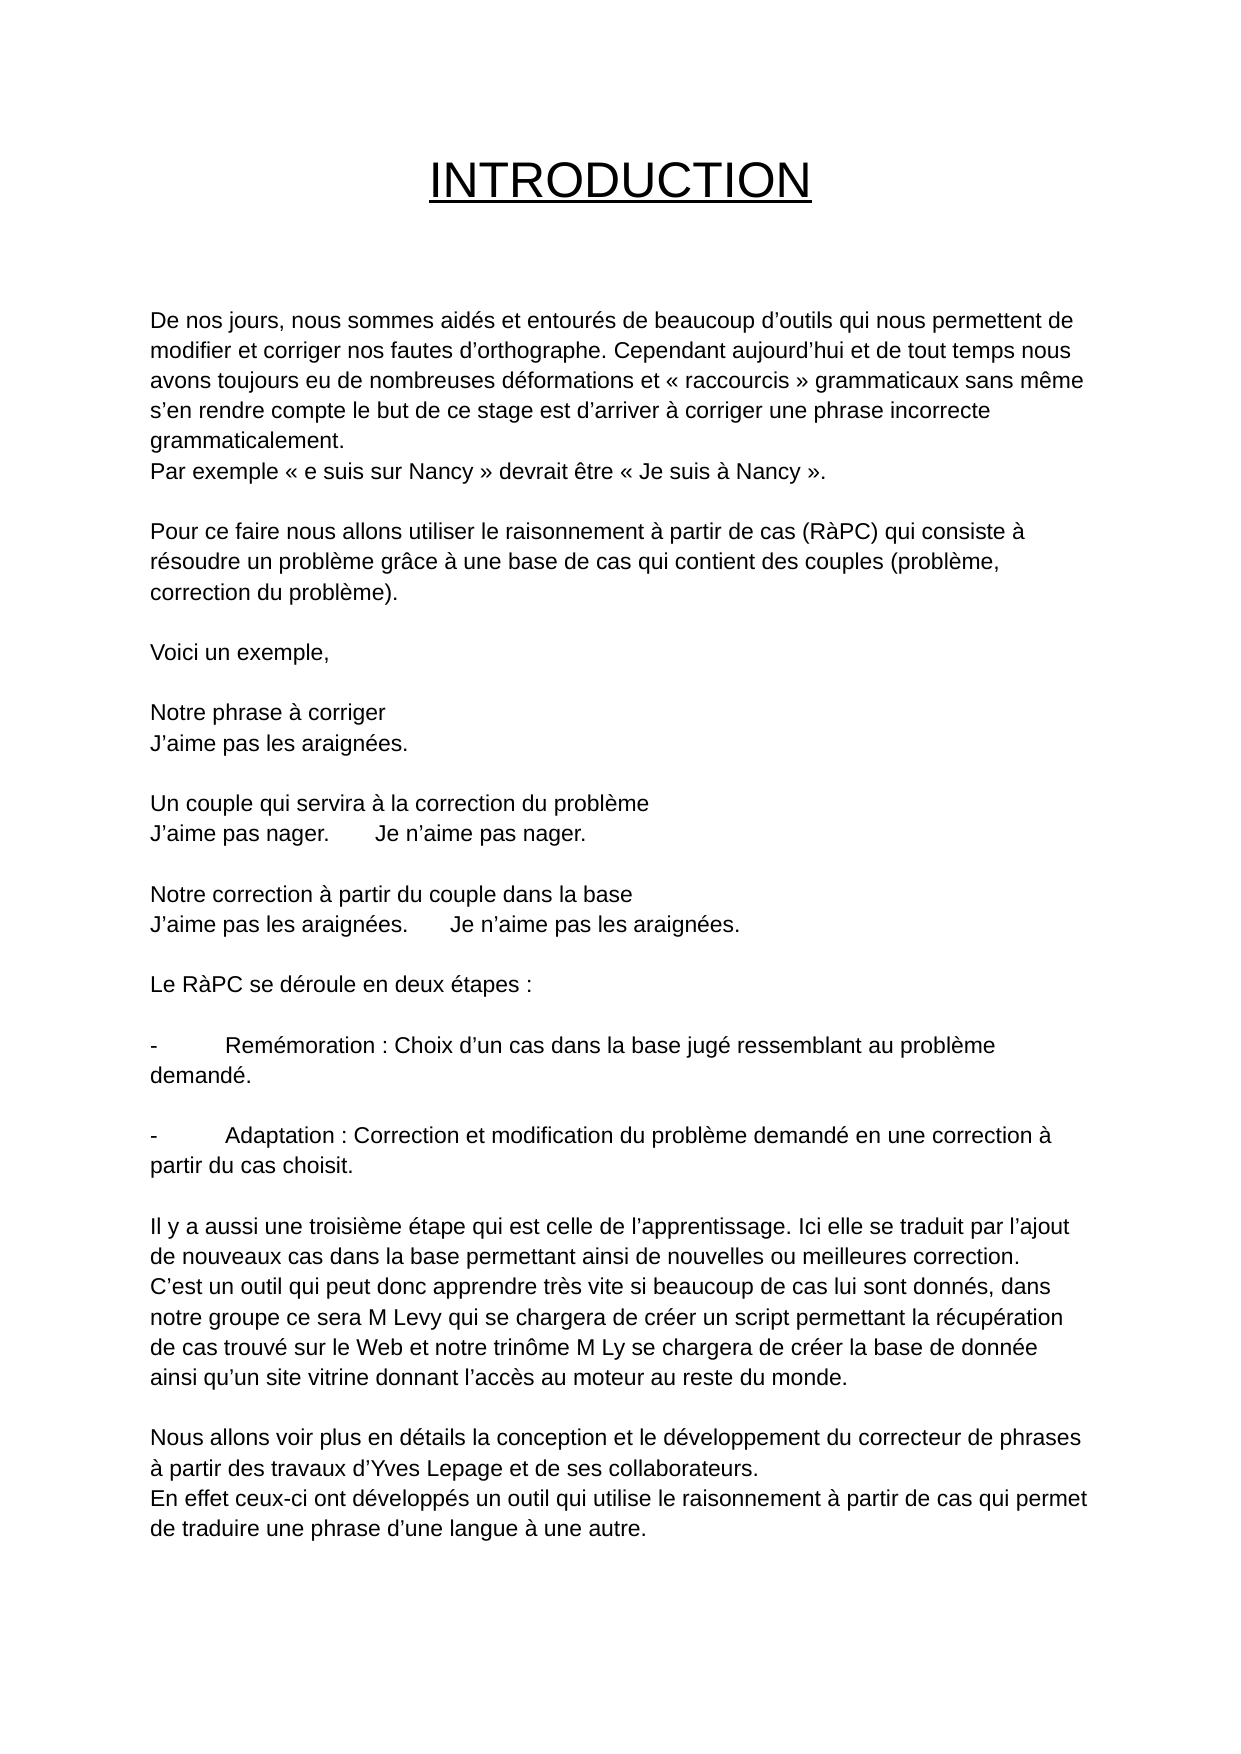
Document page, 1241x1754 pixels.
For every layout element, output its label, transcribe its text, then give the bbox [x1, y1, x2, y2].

text J’aime pas nager. Je n’aime pas nager. [150, 820, 1090, 847]
text Un couple qui servira à la correction du problème [150, 790, 1090, 816]
text Le RàPC se déroule en deux étapes : [150, 971, 1090, 998]
text Nous allons voir plus en détails la conception et le développement du correcteur de phrases à partir des travaux d’Yves Lepage et de ses collaborateurs. [150, 1424, 1090, 1481]
text J’aime pas les araignées. Je n’aime pas les araignées. [150, 911, 1090, 937]
text Voici un exemple, [150, 639, 1090, 665]
text Pour ce faire nous allons utiliser le raisonnement à partir de cas (RàPC) qui consiste à résoudre un problème grâce à une base de cas qui contient des couples (problème, correction du problème). [150, 518, 1090, 605]
text - Remémoration : Choix d’un cas dans la base jugé ressemblant au problème demandé. [150, 1032, 1090, 1088]
text Notre correction à partir du couple dans la base [150, 881, 1090, 907]
text En effet ceux-ci ont développés un outil qui utilise le raisonnement à partir de cas qui permet de traduire une phrase d’une langue à une autre. [150, 1485, 1090, 1541]
text C’est un outil qui peut donc apprendre très vite si beaucoup de cas lui sont donnés, dans notre groupe ce sera M Levy qui se chargera de créer un script permettant la récupération de cas trouvé sur le Web et notre trinôme M Ly se chargera de créer la base de donnée ainsi qu’un site vitrine donnant l’accès au moteur au reste du monde. [150, 1273, 1090, 1390]
text Il y a aussi une troisième étape qui est celle de l’apprentissage. Ici elle se traduit par l’ajout de nouveaux cas dans la base permettant ainsi de nouvelles ou meilleures correction. [150, 1213, 1090, 1269]
text INTRODUCTION [150, 150, 1090, 207]
text De nos jours, nous sommes aidés et entourés de beaucoup d’outils qui nous permettent de modifier et corriger nos fautes d’orthographe. Cependant aujourd’hui et de tout temps nous avons toujours eu de nombreuses déformations et « raccourcis » grammaticaux sans même s’en rendre compte le but de ce stage est d’arriver à corriger une phrase incorrecte grammaticalement. [150, 307, 1090, 454]
text Notre phrase à corriger [150, 699, 1090, 726]
text - Adaptation : Correction et modification du problème demandé en une correction à partir du cas choisit. [150, 1122, 1090, 1179]
text Par exemple « e suis sur Nancy » devrait être « Je suis à Nancy ». [150, 458, 1090, 484]
text J’aime pas les araignées. [150, 729, 1090, 756]
